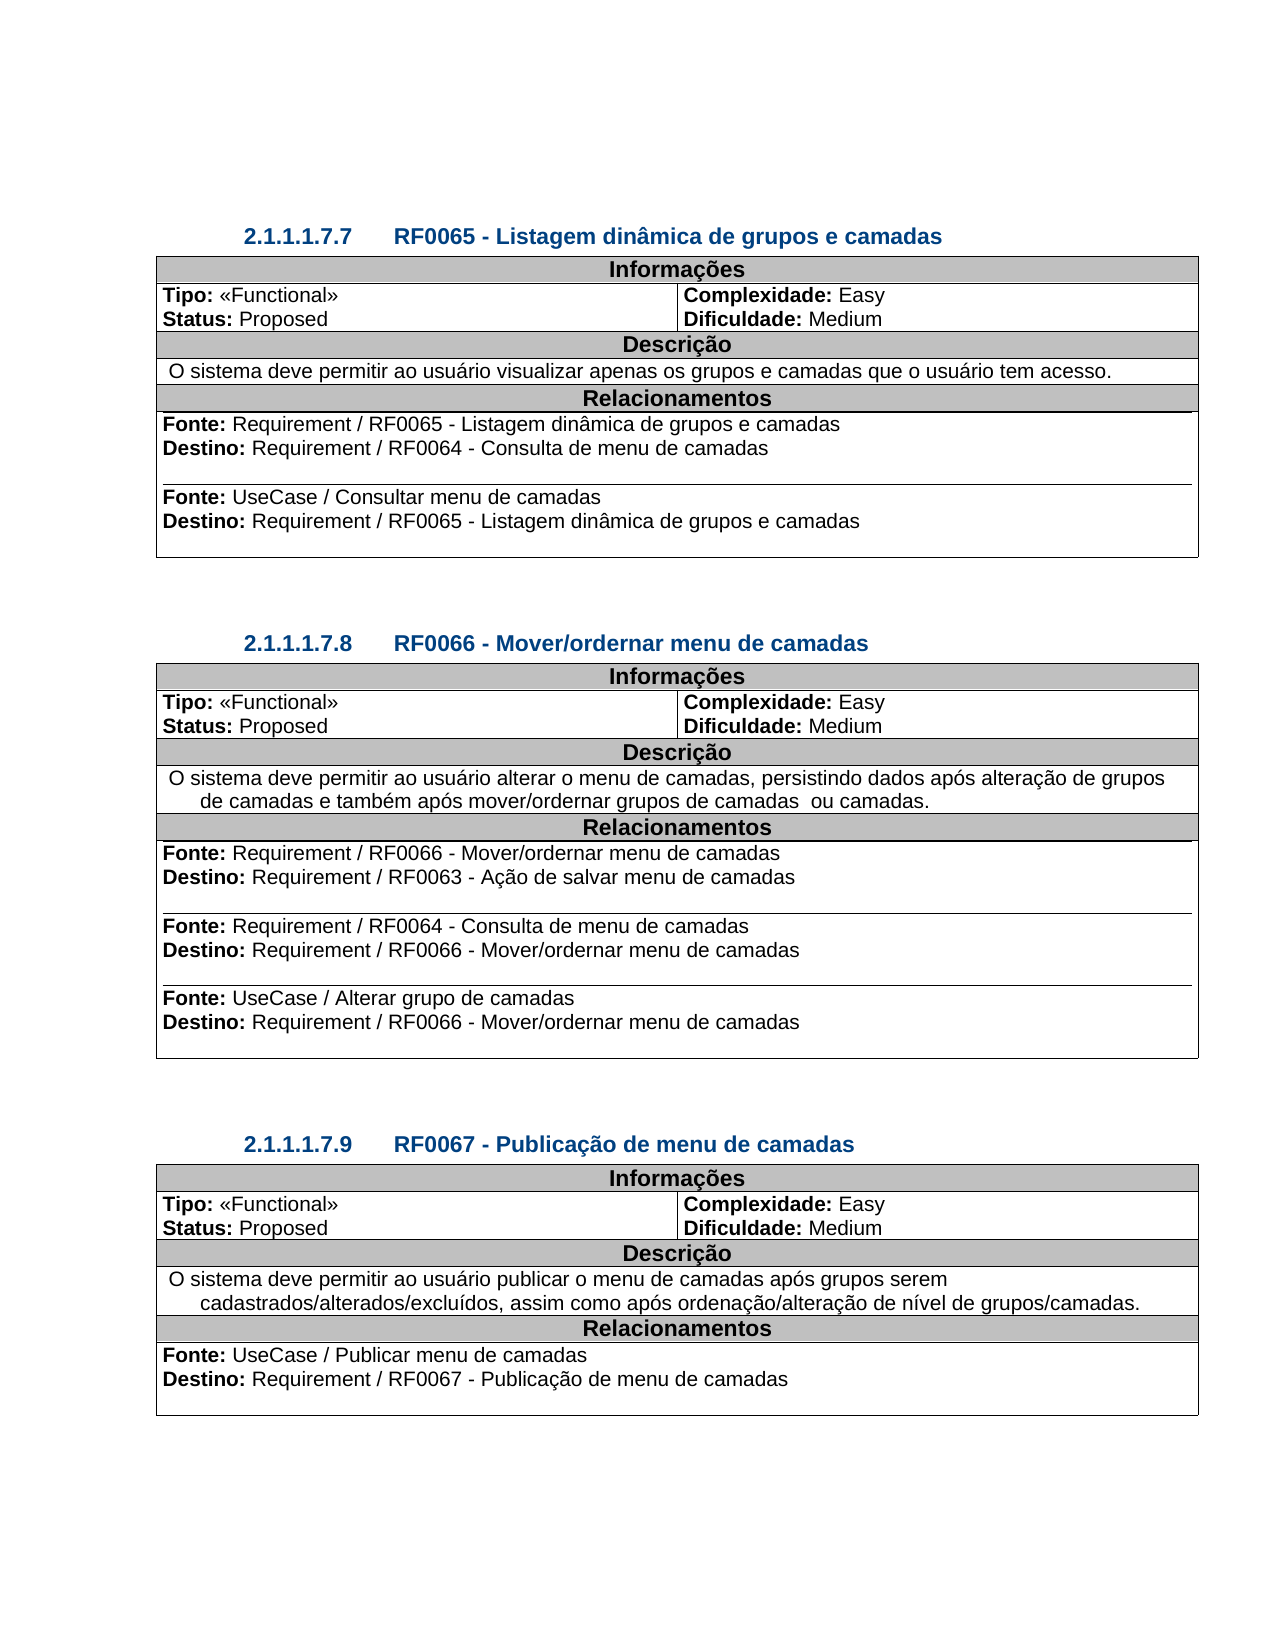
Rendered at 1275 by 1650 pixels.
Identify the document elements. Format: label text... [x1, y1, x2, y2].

table_cell Tipo: «Functional» Status: Proposed [157, 284, 677, 331]
table_cell Fonte: UseCase / Consultar menu de camadas Destino: Requirement / RF0065 - Listagem dinâmica de grupos e camadas [163, 485, 1192, 556]
table_cell Descrição [157, 1240, 1198, 1266]
table_cell [1192, 841, 1198, 1058]
table_cell Relacionamentos [157, 385, 1198, 411]
table_cell O sistema deve permitir ao usuário publicar o menu de camadas após grupos serem cadastrados/alterados/excluídos, assim como após ordenação/alteração de nível de grupos/camadas. [157, 1267, 1198, 1314]
table_cell Relacionamentos [157, 814, 1198, 840]
table_cell [1192, 1343, 1198, 1414]
table_cell [157, 841, 163, 1058]
table_cell [157, 412, 1198, 557]
table_cell O sistema deve permitir ao usuário visualizar apenas os grupos e camadas que o usuário tem acesso. [157, 359, 1198, 384]
list RF0065 - Listagem dinâmica de grupos e camadas [244, 223, 1125, 249]
table_header Informações [157, 257, 1198, 282]
table_cell Descrição [157, 332, 1198, 358]
table_cell Complexidade: Easy Dificuldade: Medium [678, 284, 1198, 331]
table_cell Complexidade: Easy Dificuldade: Medium [678, 691, 1198, 738]
list RF0067 - Publicação de menu de camadas [244, 1131, 1125, 1158]
table_cell Fonte: Requirement / RF0064 - Consulta de menu de camadas Destino: Requirement / RF0066 - Mover/ordernar menu de camadas [163, 914, 1192, 985]
table_cell [157, 1343, 163, 1414]
table_cell Tipo: «Functional» Status: Proposed [157, 691, 677, 738]
table_header Informações [157, 1165, 1198, 1191]
table_header Fonte: Requirement / RF0065 - Listagem dinâmica de grupos e camadas Destino: Requirement / RF0064 - Consulta de menu de camadas [163, 413, 1192, 484]
table_cell Descrição [157, 739, 1198, 765]
table_cell O sistema deve permitir ao usuário alterar o menu de camadas, persistindo dados após alteração de grupos de camadas e também após mover/ordernar grupos de camadas ou camadas. [157, 766, 1198, 813]
table_cell Fonte: UseCase / Alterar grupo de camadas Destino: Requirement / RF0066 - Mover/ordernar menu de camadas [163, 986, 1192, 1058]
list RF0066 - Mover/ordernar menu de camadas [244, 630, 1125, 656]
table_header Fonte: Requirement / RF0066 - Mover/ordernar menu de camadas Destino: Requirement / RF0063 - Ação de salvar menu de camadas [163, 842, 1192, 913]
table_cell Tipo: «Functional» Status: Proposed [157, 1192, 677, 1239]
table_header Fonte: UseCase / Publicar menu de camadas Destino: Requirement / RF0067 - Publicação de menu de camadas [163, 1343, 1192, 1414]
table_header Informações [157, 664, 1198, 689]
table_cell Complexidade: Easy Dificuldade: Medium [678, 1192, 1198, 1239]
table_cell Relacionamentos [157, 1316, 1198, 1341]
